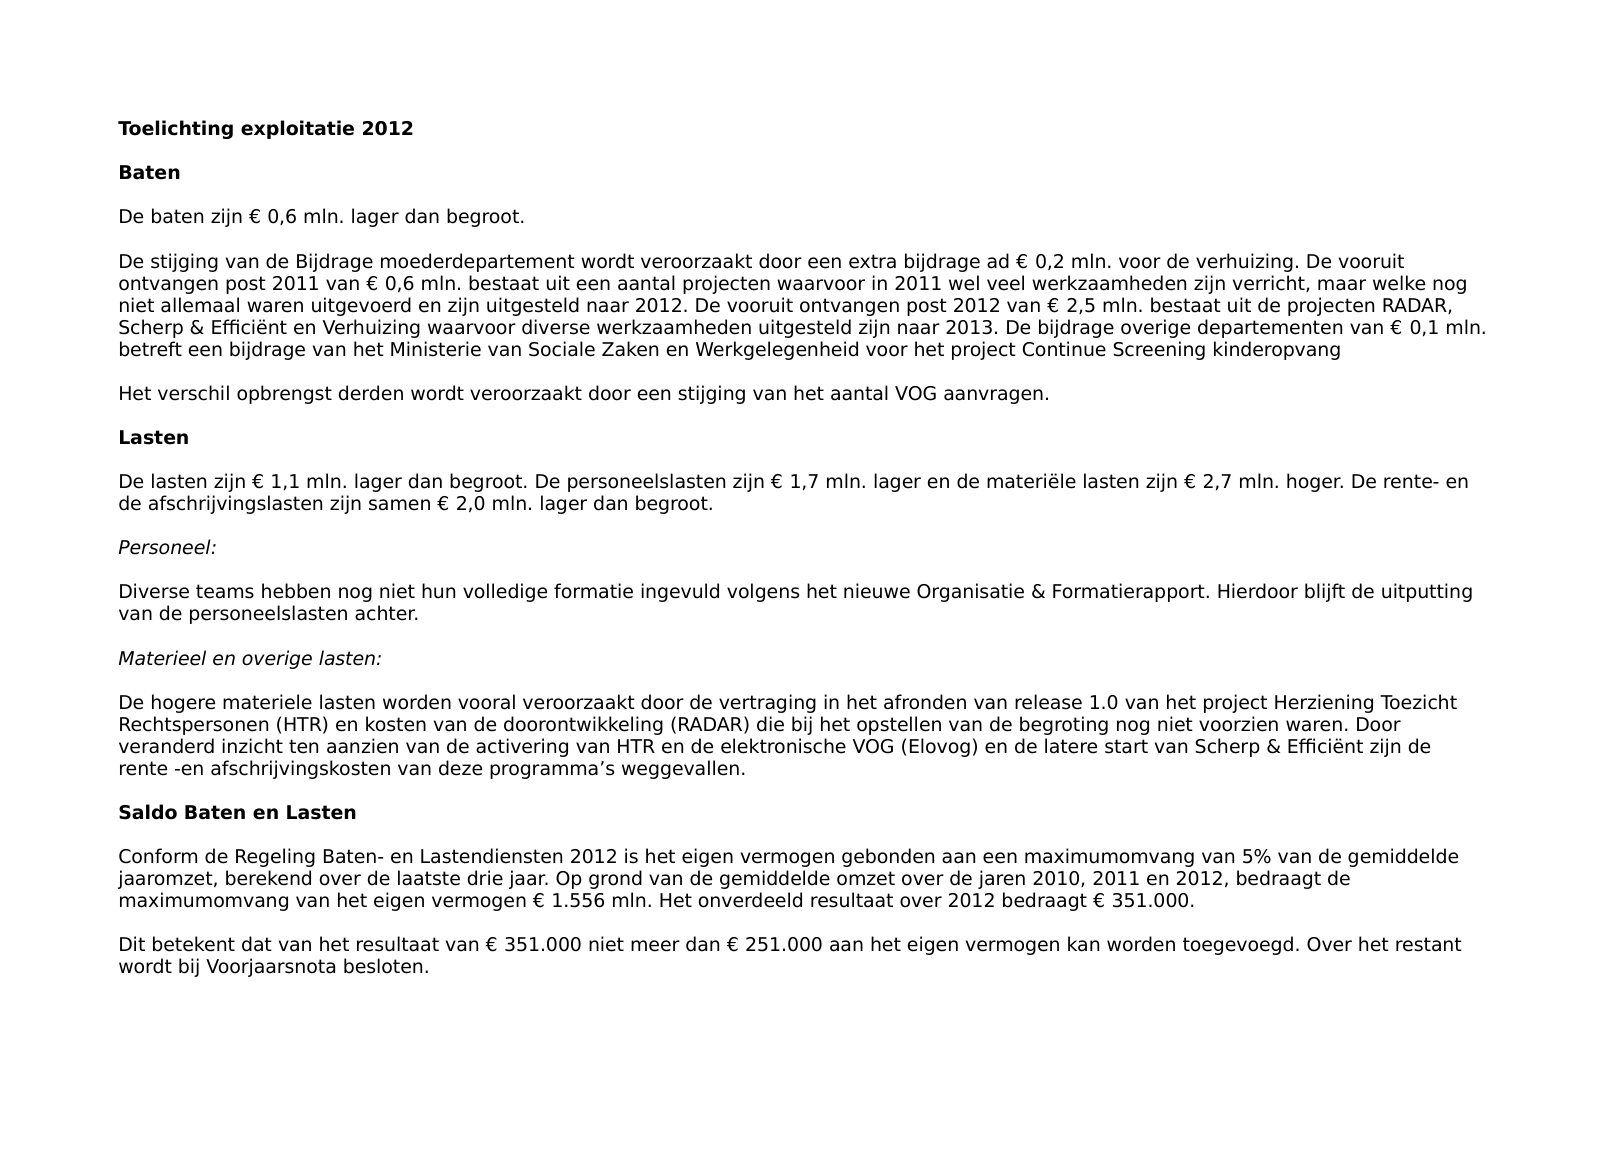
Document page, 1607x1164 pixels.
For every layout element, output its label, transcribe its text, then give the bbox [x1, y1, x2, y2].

text Het verschil opbrengst derden wordt veroorzaakt door een stijging van het aantal VOG aanvragen. [118, 383, 1488, 405]
text De lasten zijn € 1,1 mln. lager dan begroot. De personeelslasten zijn € 1,7 mln. lager en de materiële lasten zijn € 2,7 mln. hoger. De rente- en de afschrijvingslasten zijn samen € 2,0 mln. lager dan begroot. [118, 471, 1488, 515]
subtitle Personeel: [118, 537, 1488, 559]
text De stijging van de Bijdrage moederdepartement wordt veroorzaakt door een extra bijdrage ad € 0,2 mln. voor de verhuizing. De vooruit ontvangen post 2011 van € 0,6 mln. bestaat uit een aantal projecten waarvoor in 2011 wel veel werkzaamheden zijn verricht, maar welke nog niet allemaal waren uitgevoerd en zijn uitgesteld naar 2012. De vooruit ontvangen post 2012 van € 2,5 mln. bestaat uit de projecten RADAR, Scherp & Efficiënt en Verhuizing waarvoor diverse werkzaamheden uitgesteld zijn naar 2013. De bijdrage overige departementen van € 0,1 mln. betreft een bijdrage van het Ministerie van Sociale Zaken en Werkgelegenheid voor het project Continue Screening kinderopvang [118, 251, 1488, 361]
subtitle Materieel en overige lasten: [118, 647, 1488, 669]
text De baten zijn € 0,6 mln. lager dan begroot. [118, 206, 1488, 228]
subtitle Lasten [118, 427, 1488, 449]
subtitle Toelichting exploitatie 2012 [118, 118, 1488, 140]
text Dit betekent dat van het resultaat van € 351.000 niet meer dan € 251.000 aan het eigen vermogen kan worden toegevoegd. Over het restant wordt bij Voorjaarsnota besloten. [118, 934, 1488, 978]
text Diverse teams hebben nog niet hun volledige formatie ingevuld volgens het nieuwe Organisatie & Formatierapport. Hierdoor blijft de uitputting van de personeelslasten achter. [118, 581, 1488, 625]
subtitle Baten [118, 162, 1488, 184]
text De hogere materiele lasten worden vooral veroorzaakt door de vertraging in het afronden van release 1.0 van het project Herziening Toezicht Rechtspersonen (HTR) en kosten van de doorontwikkeling (RADAR) die bij het opstellen van de begroting nog niet voorzien waren. Door veranderd inzicht ten aanzien van de activering van HTR en de elektronische VOG (Elovog) en de latere start van Scherp & Efficiënt zijn de rente -en afschrijvingskosten van deze programma’s weggevallen. [118, 692, 1488, 779]
text Conform de Regeling Baten- en Lastendiensten 2012 is het eigen vermogen gebonden aan een maximumomvang van 5% van de gemiddelde jaaromzet, berekend over de laatste drie jaar. Op grond van de gemiddelde omzet over de jaren 2010, 2011 en 2012, bedraagt de maximumomvang van het eigen vermogen € 1.556 mln. Het onverdeeld resultaat over 2012 bedraagt € 351.000. [118, 846, 1488, 912]
subtitle Saldo Baten en Lasten [118, 802, 1488, 824]
